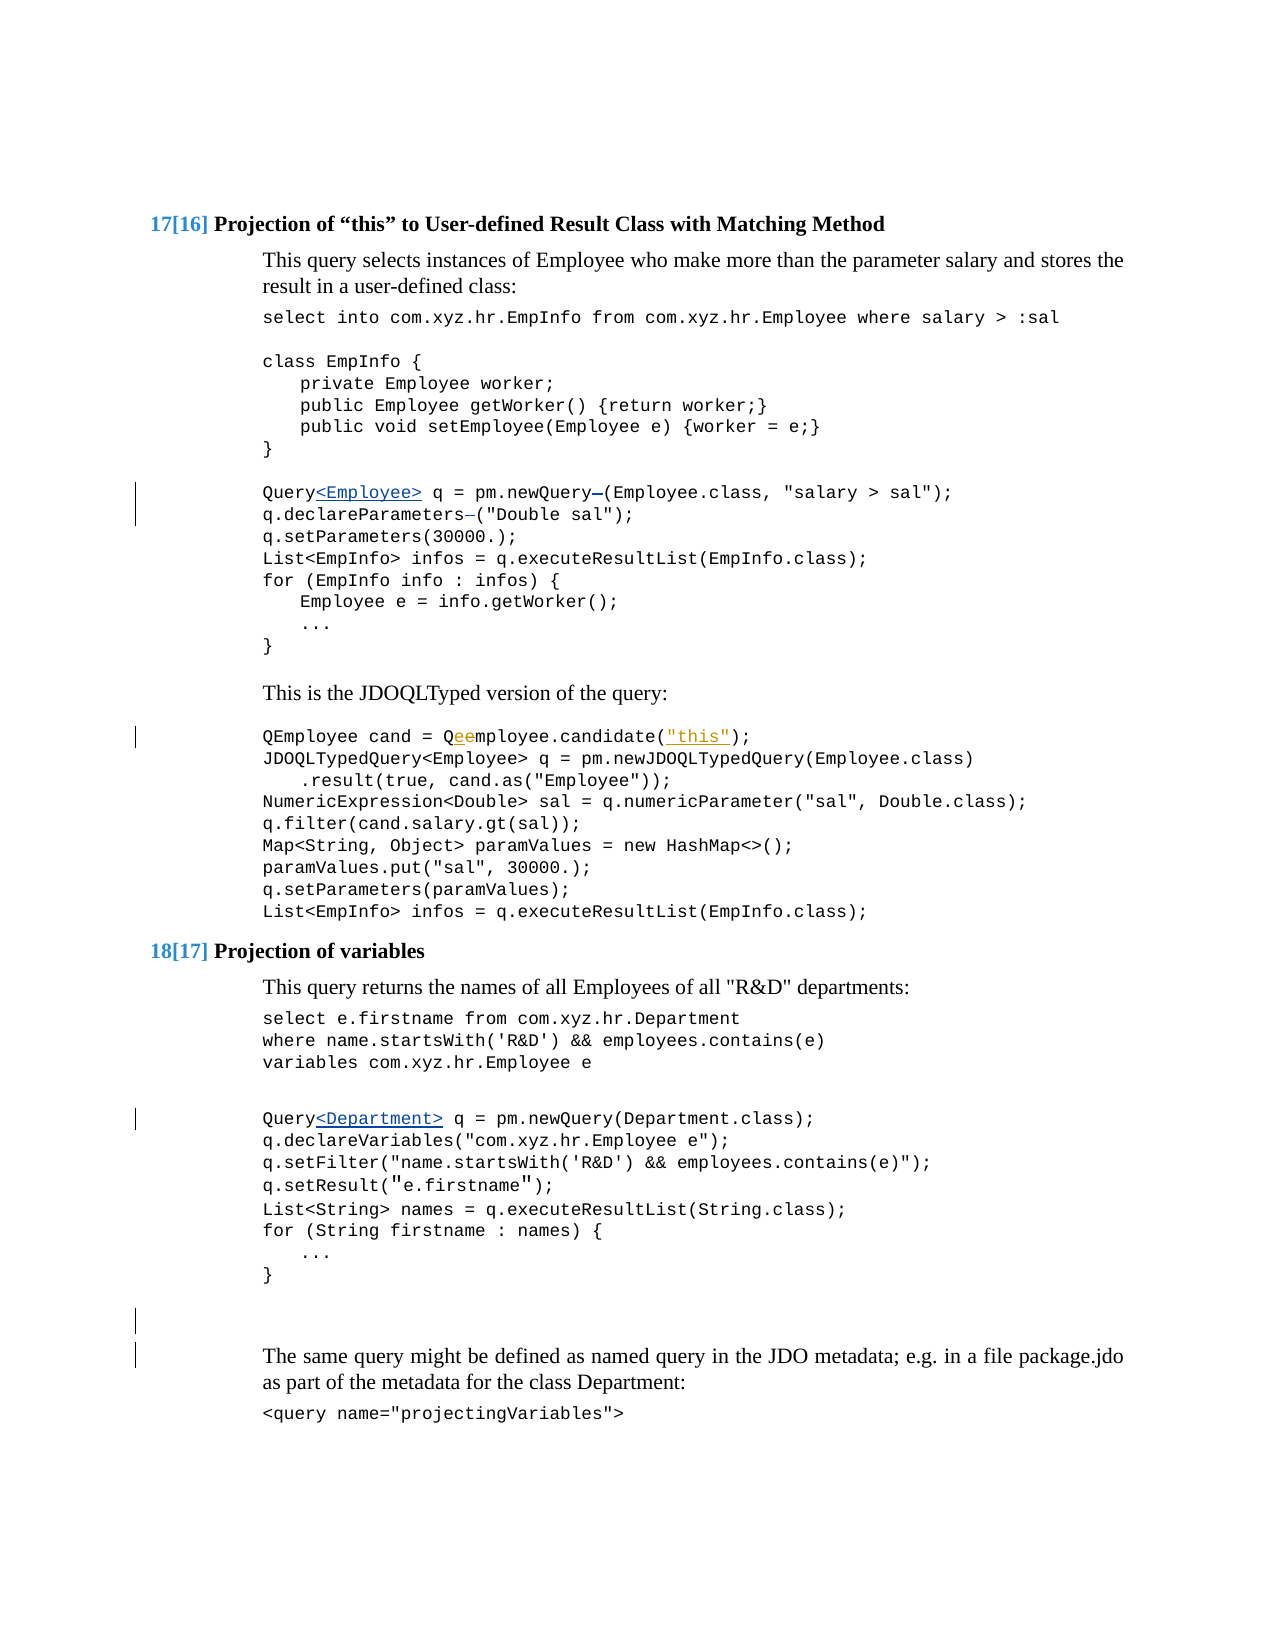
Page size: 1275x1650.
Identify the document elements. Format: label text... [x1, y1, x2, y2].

text q.setParameters(paramValues); [262, 879, 1125, 901]
text q.filter(cand.salary.gt(sal)); [262, 813, 1125, 835]
text The same query might be defined as named query in the JDO metadata; e.g. in a file package.jdo as part of the metadata for the class Department: [262, 1308, 1125, 1394]
text Query<Employee> q = pm.newQuery(Employee.class, "salary > sal"); [262, 482, 1125, 504]
text q.setParameters(30000.); [262, 526, 1125, 547]
text } [262, 438, 1125, 460]
text private Employee worker; [262, 372, 1125, 394]
text This query returns the names of all Employees of all "R&D" departments: [262, 973, 1125, 999]
text List<String> names = q.executeResultList(String.class); [262, 1198, 1125, 1220]
text q.declareVariables("com.xyz.hr.Employee e"); [262, 1130, 1125, 1152]
text JDOQLTypedQuery<Employee> q = pm.newJDOQLTypedQuery(Employee.class) [262, 747, 1125, 769]
text Employee e = info.getWorker(); [262, 591, 1125, 613]
text q.setFilter("name.startsWith('R&D') && employees.contains(e)"); [262, 1152, 1125, 1173]
subtitle Projection of variables [150, 937, 1125, 963]
text select into com.xyz.hr.EmpInfo from com.xyz.hr.Employee where salary > :sal [262, 307, 1125, 329]
text .result(true, cand.as("Employee")); [262, 769, 1125, 791]
text q.declareParameters("Double sal"); [262, 504, 1125, 526]
text } [262, 1264, 1125, 1286]
text This is the JDOQLTyped version of the query: [262, 679, 1125, 705]
subtitle Projection of “this” to User-defined Result Class with Matching Method [150, 210, 1125, 236]
text ... [262, 613, 1125, 635]
text List<EmpInfo> infos = q.executeResultList(EmpInfo.class); [262, 901, 1125, 922]
text <query name="projectingVariables"> [262, 1402, 1125, 1424]
text q.setResult("e.firstname"); [262, 1173, 1125, 1198]
text This query selects instances of Employee who make more than the parameter salary and stores the result in a user-defined class: [262, 246, 1125, 298]
text for (String firstname : names) { [262, 1220, 1125, 1242]
text paramValues.put("sal", 30000.); [262, 857, 1125, 879]
text for (EmpInfo info : infos) { [262, 569, 1125, 591]
text select e.firstname from com.xyz.hr.Department where name.startsWith('R&D') && employees.contains(e) variables com.xyz.hr.Employee e [262, 1008, 1125, 1073]
text Map<String, Object> paramValues = new HashMap<>(); [262, 835, 1125, 857]
text Query<Department> q = pm.newQuery(Department.class); [262, 1108, 1125, 1130]
text } [262, 635, 1125, 657]
text class EmpInfo { [262, 351, 1125, 372]
text public void setEmployee(Employee e) {worker = e;} [262, 416, 1125, 438]
text NumericExpression<Double> sal = q.numericParameter("sal", Double.class); [262, 791, 1125, 813]
text ... [262, 1242, 1125, 1264]
text QEmployee cand = Qemployee.candidate("this"); [262, 726, 1125, 747]
text List<EmpInfo> infos = q.executeResultList(EmpInfo.class); [262, 547, 1125, 569]
text public Employee getWorker() {return worker;} [262, 394, 1125, 416]
